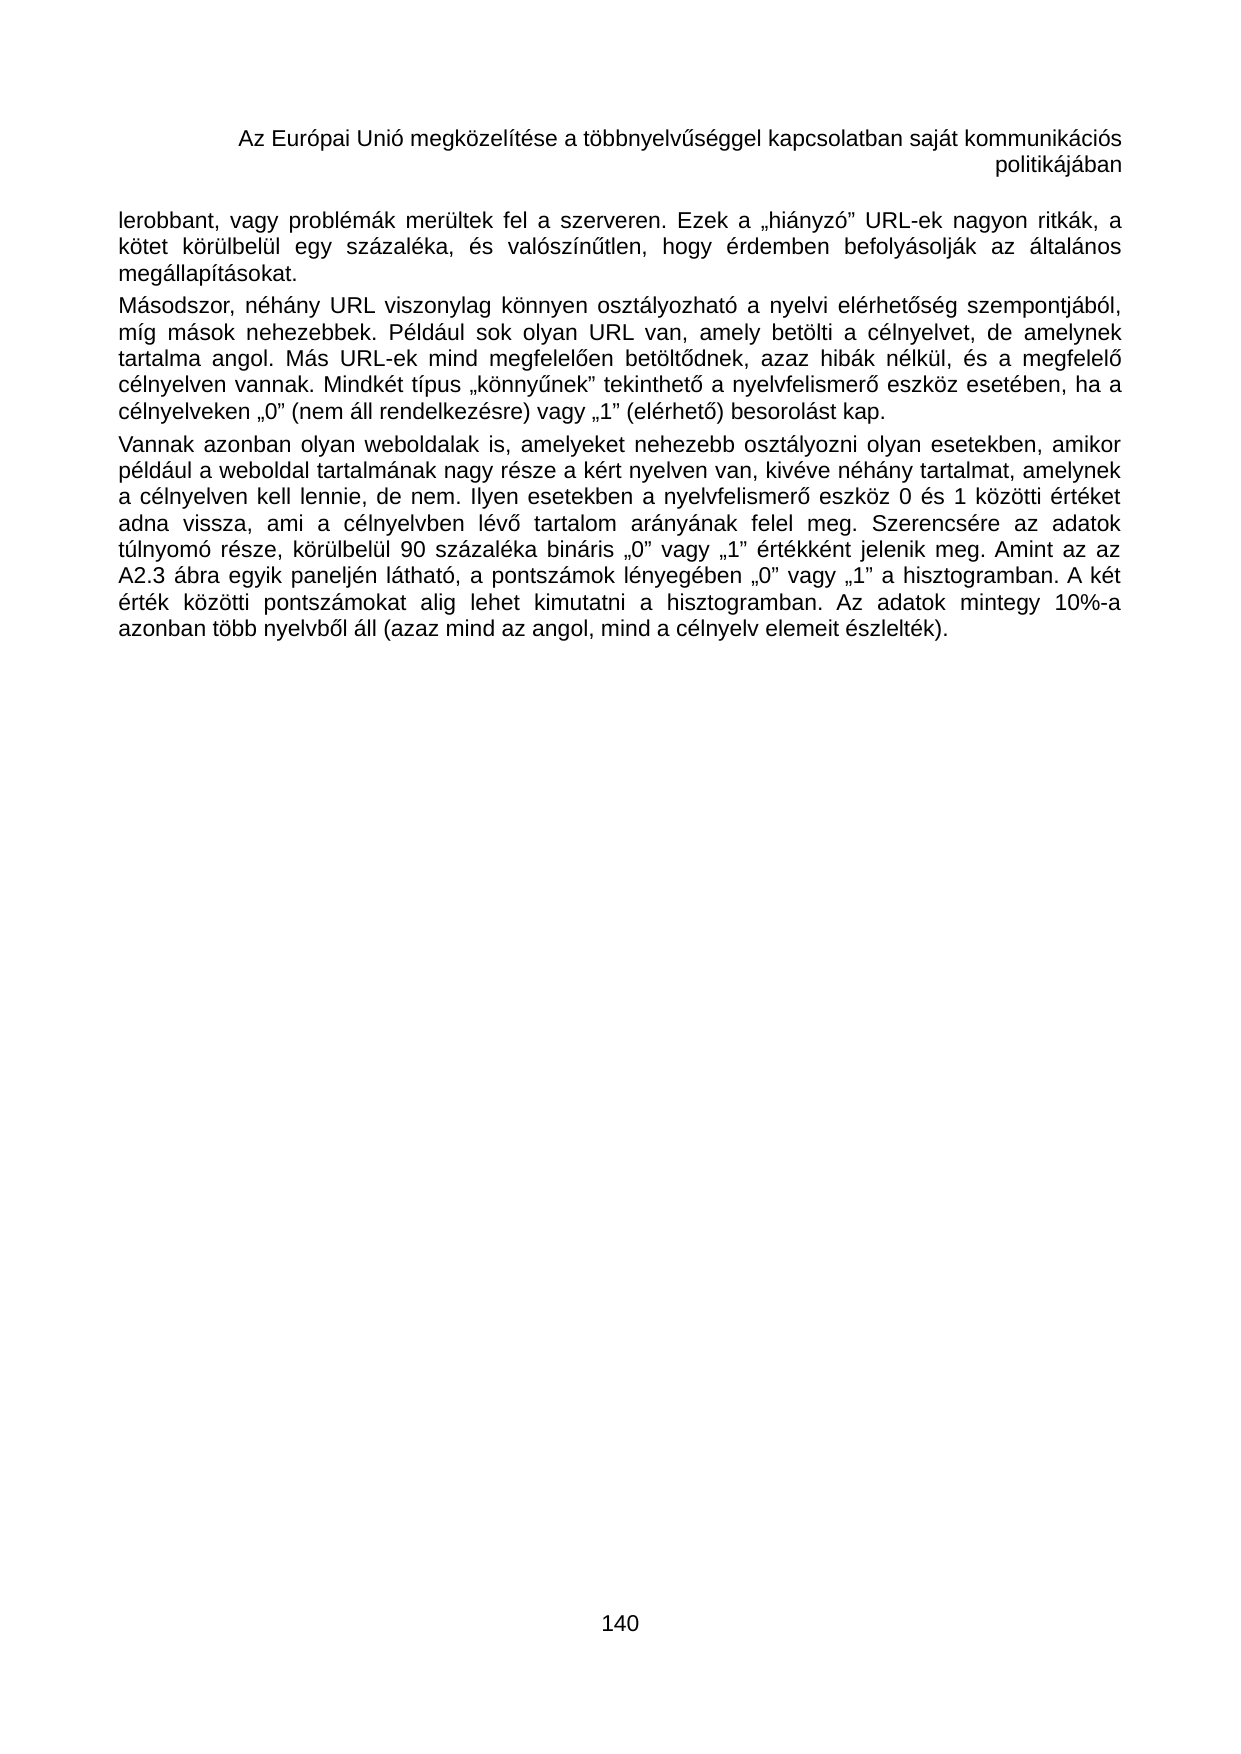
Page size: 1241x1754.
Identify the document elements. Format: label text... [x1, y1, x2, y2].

text lerobbant, vagy problémák merültek fel a szerveren. Ezek a „hiányzó” URL-ek nagyon ritkák, a kötet körülbelül egy százaléka, és valószínűtlen, hogy érdemben befolyásolják az általános megállapításokat. [118, 207, 1122, 286]
text Másodszor, néhány URL viszonylag könnyen osztályozható a nyelvi elérhetőség szempontjából, míg mások nehezebbek. Például sok olyan URL van, amely betölti a célnyelvet, de amelynek tartalma angol. Más URL-ek mind megfelelően betöltődnek, azaz hibák nélkül, és a megfelelő célnyelven vannak. Mindkét típus „könnyűnek” tekinthető a nyelvfelismerő eszköz esetében, ha a célnyelveken „0” (nem áll rendelkezésre) vagy „1” (elérhető) besorolást kap. [118, 292, 1122, 424]
text Vannak azonban olyan weboldalak is, amelyeket nehezebb osztályozni olyan esetekben, amikor például a weboldal tartalmának nagy része a kért nyelven van, kivéve néhány tartalmat, amelynek a célnyelven kell lennie, de nem. Ilyen esetekben a nyelvfelismerő eszköz 0 és 1 közötti értéket adna vissza, ami a célnyelvben lévő tartalom arányának felel meg. Szerencsére az adatok túlnyomó része, körülbelül 90 százaléka bináris „0” vagy „1” értékként jelenik meg. Amint az az A2.3 ábra egyik paneljén látható, a pontszámok lényegében „0” vagy „1” a hisztogramban. A két érték közötti pontszámokat alig lehet kimutatni a hisztogramban. Az adatok mintegy 10%-a azonban több nyelvből áll (azaz mind az angol, mind a célnyelv elemeit észlelték). [118, 431, 1122, 641]
